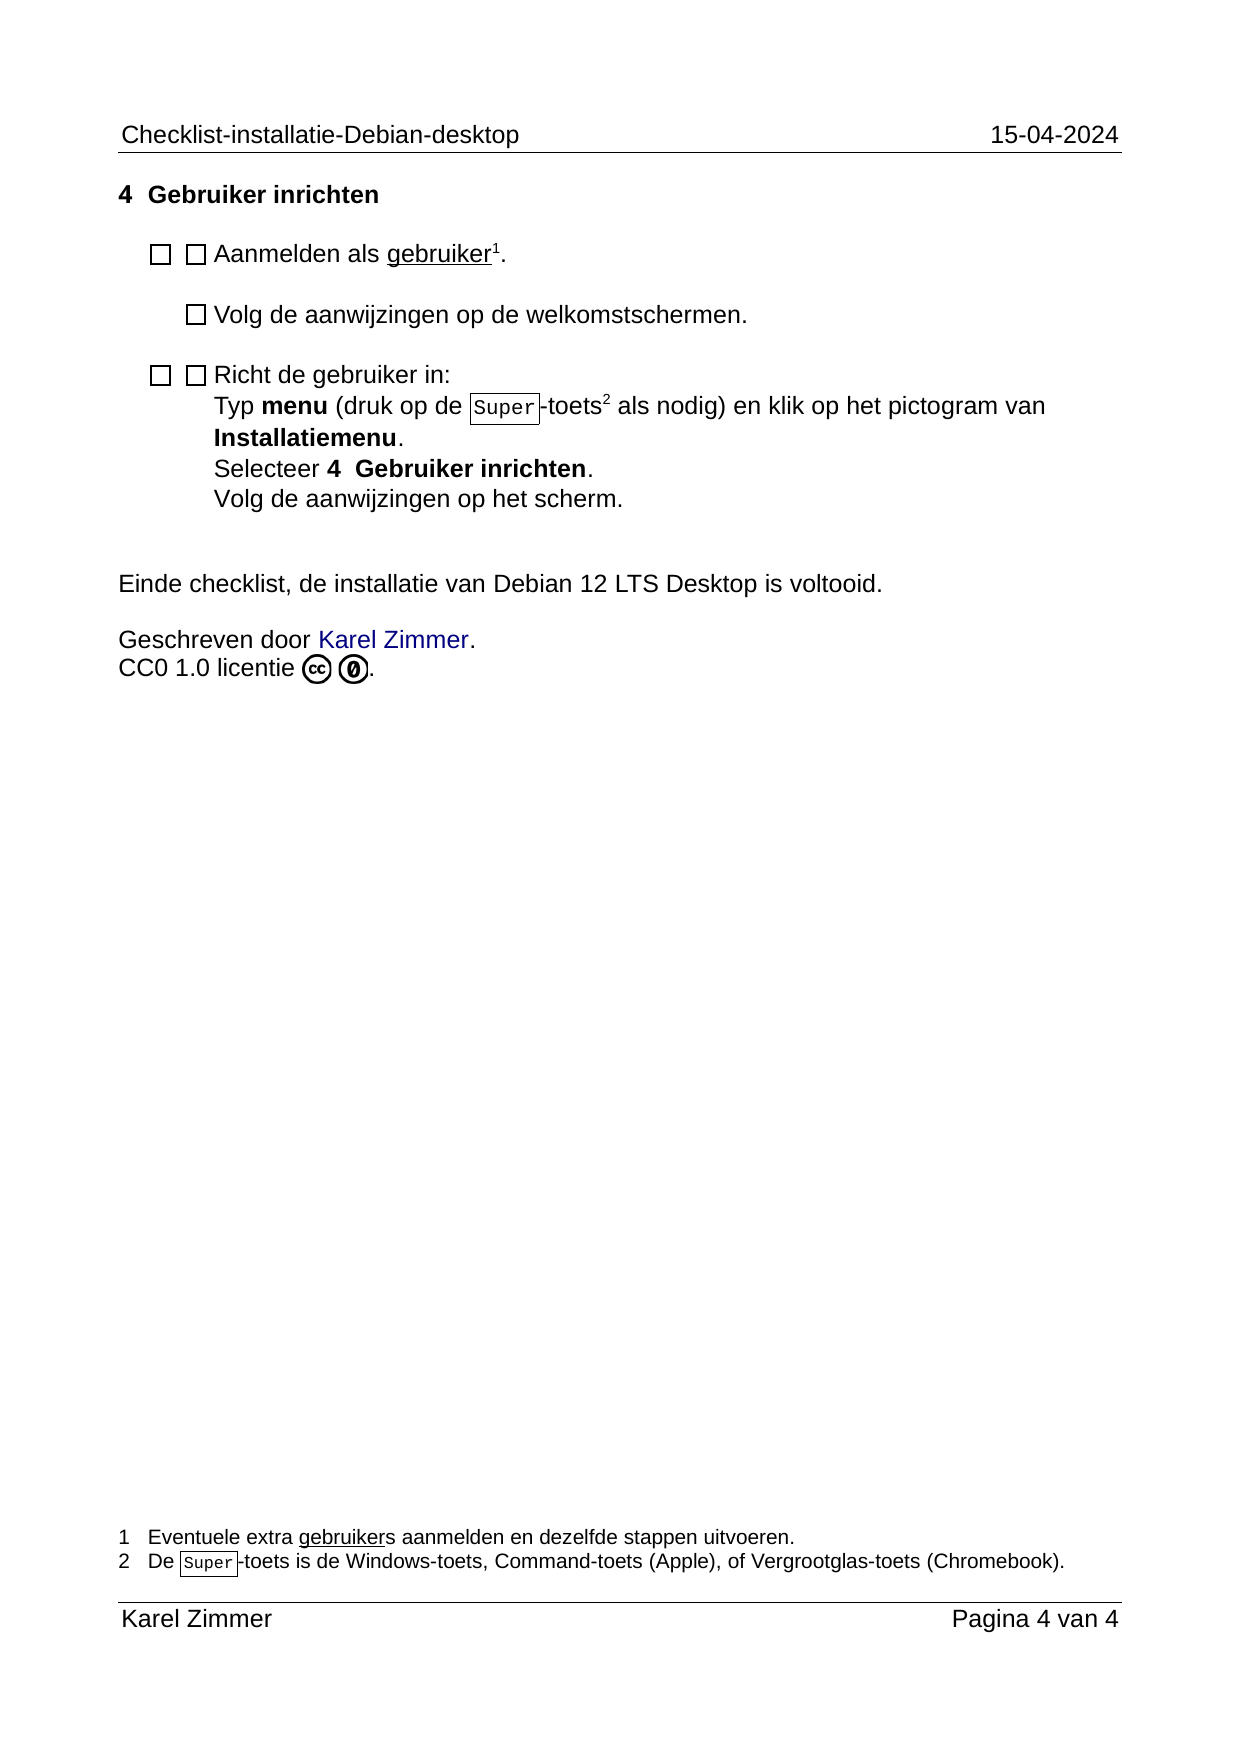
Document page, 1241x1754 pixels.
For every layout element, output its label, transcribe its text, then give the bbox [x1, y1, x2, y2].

text Einde checklist, de installatie van Debian 12 LTS Desktop is voltooid. [118, 570, 1122, 598]
table_cell [177, 360, 213, 391]
table_cell [118, 300, 142, 330]
table_cell [118, 391, 142, 453]
table_cell [177, 269, 213, 300]
table_cell [142, 391, 177, 453]
table_cell [142, 300, 177, 330]
table_cell [177, 484, 213, 514]
table_header Aanmelden als gebruiker. [213, 239, 1122, 269]
table_cell [142, 484, 177, 514]
table_cell Selecteer 4 Gebruiker inrichten. [213, 454, 1122, 484]
table_cell Richt de gebruiker in: [213, 360, 1122, 391]
picture [338, 654, 368, 684]
list Geschreven door Karel Zimmer. [118, 626, 1122, 654]
list CC0 1.0 licentie [118, 654, 302, 684]
table_header [177, 239, 213, 269]
table_cell [177, 391, 213, 453]
table_cell [118, 360, 142, 391]
table_cell [177, 330, 213, 360]
table_cell Volg de aanwijzingen op de welkomstschermen. [213, 300, 1122, 330]
table_cell [118, 269, 142, 300]
table_cell Typ menu (druk op de Super-toets als nodig) en klik op het pictogram van Installatiemenu. [213, 391, 1122, 453]
table_cell [142, 360, 177, 391]
picture [302, 654, 332, 684]
table_cell [118, 330, 142, 360]
list . [368, 654, 1122, 684]
table_cell Volg de aanwijzingen op het scherm. [213, 484, 1122, 514]
table_cell [142, 330, 177, 360]
table_header [142, 239, 177, 269]
table_cell [177, 300, 213, 330]
table_header [118, 239, 142, 269]
table_cell [213, 330, 1122, 360]
table_cell [142, 454, 177, 484]
table_cell [118, 454, 142, 484]
table_cell [142, 269, 177, 300]
list Gebruiker inrichten [118, 177, 1122, 211]
table_cell [118, 484, 142, 514]
table_cell [177, 454, 213, 484]
table_cell [213, 269, 1122, 300]
